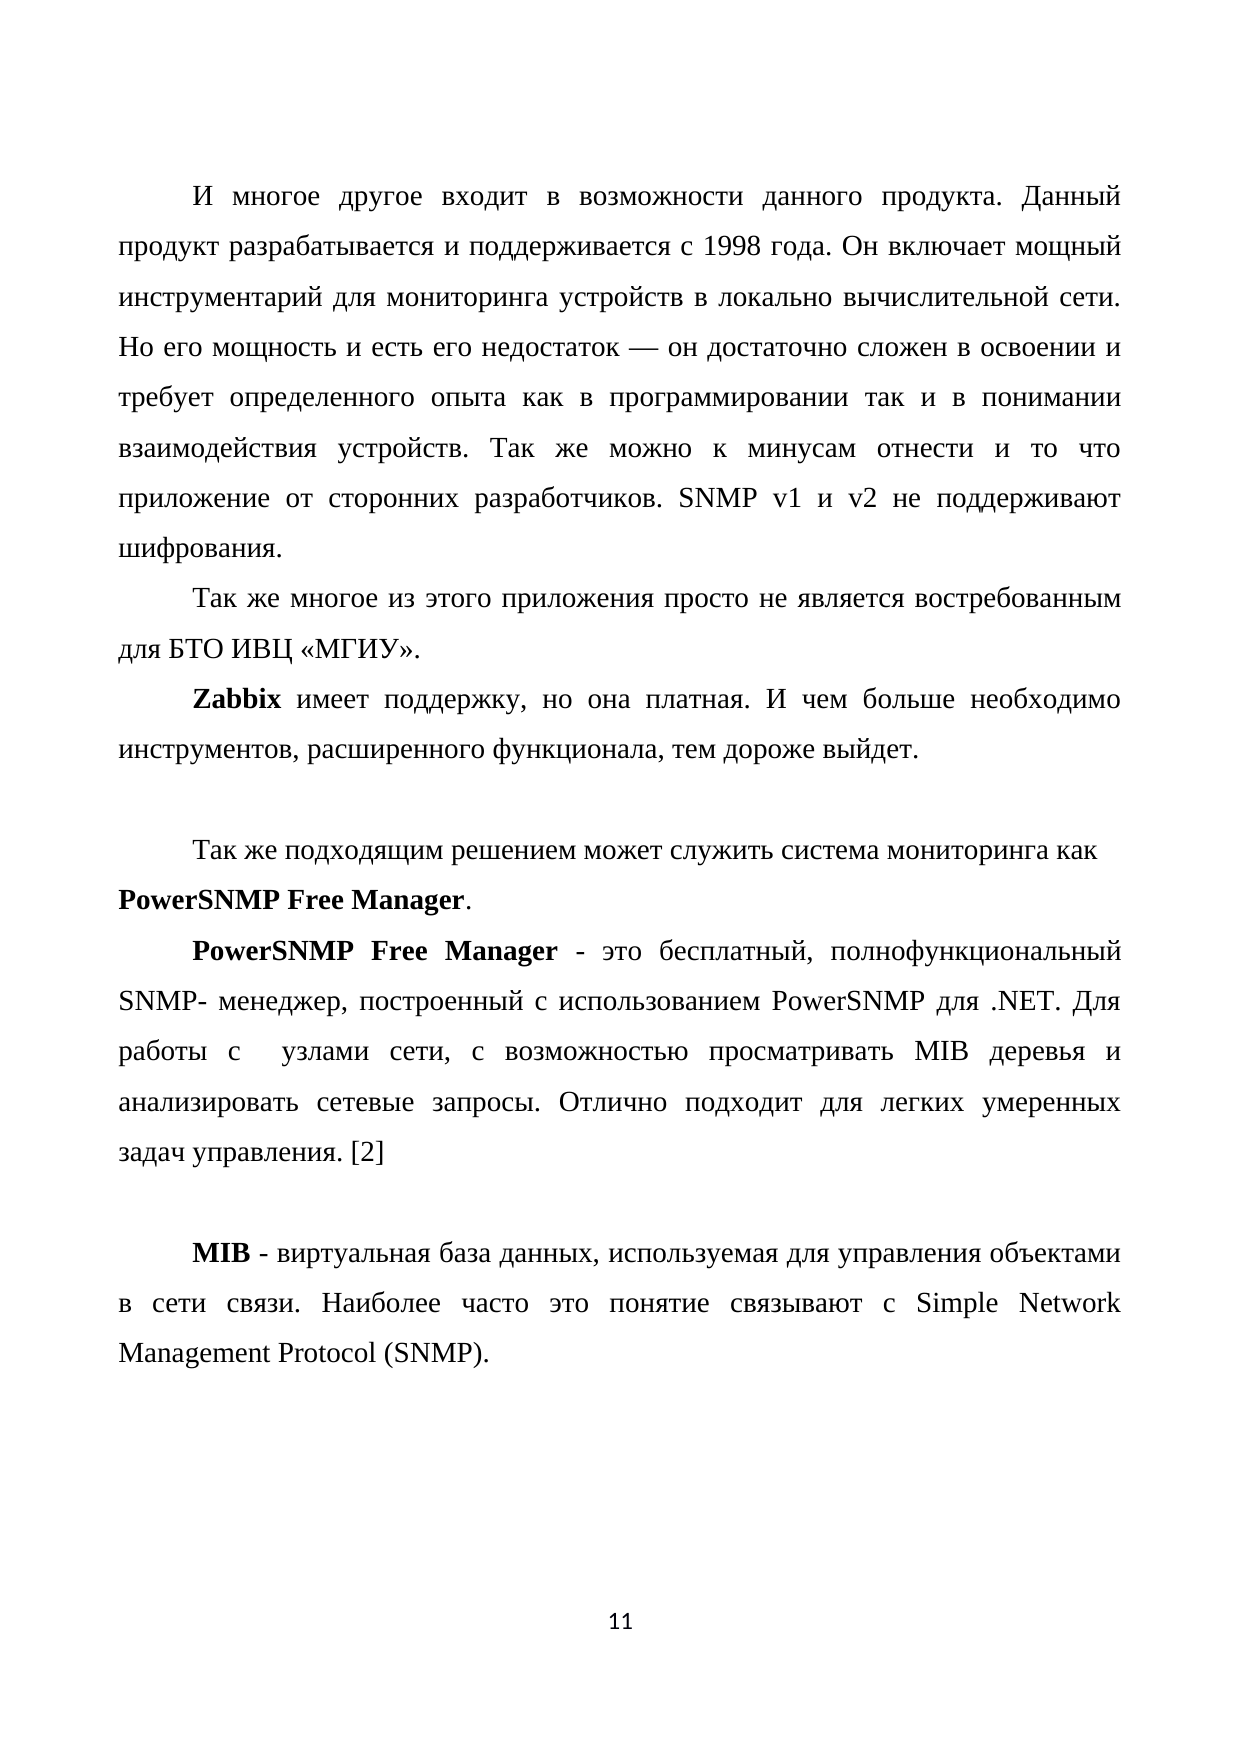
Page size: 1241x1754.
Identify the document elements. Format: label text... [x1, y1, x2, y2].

text Zabbix имеет поддержку, но она платная. И чем больше необходимо инструментов, расширенного функционала, тем дороже выйдет. [118, 681, 1122, 765]
text MIB - виртуальная база данных, используемая для управления объектами в сети связи. Наиболее часто это понятие связывают с Simple Network Management Protocol (SNMP). [118, 1235, 1122, 1369]
text Так же многое из этого приложения просто не является востребованным для БТО ИВЦ «МГИУ». [118, 581, 1122, 664]
text PowerSNMP Free Manager - это бесплатный, полнофункциональный SNMP- менеджер, построенный с использованием PowerSNMP для .NET. Для работы с узлами сети, с возможностью просматривать MIB деревья и анализировать сетевые запросы. Отлично подходит для легких умеренных задач управления. [2] [118, 933, 1122, 1168]
text Так же подходящим решением может служить система мониторинга как PowerSNMP Free Manager. [118, 832, 1122, 916]
text И многое другое входит в возможности данного продукта. Данный продукт разрабатывается и поддерживается с 1998 года. Он включает мощный инструментарий для мониторинга устройств в локально вычислительной сети. Но его мощность и есть его недостаток — он достаточно сложен в освоении и требует определенного опыта как в программировании так и в понимании взаимодействия устройств. Так же можно к минусам отнести и то что приложение от сторонних разработчиков. SNMP v1 и v2 не поддерживают шифрования. [118, 178, 1122, 564]
